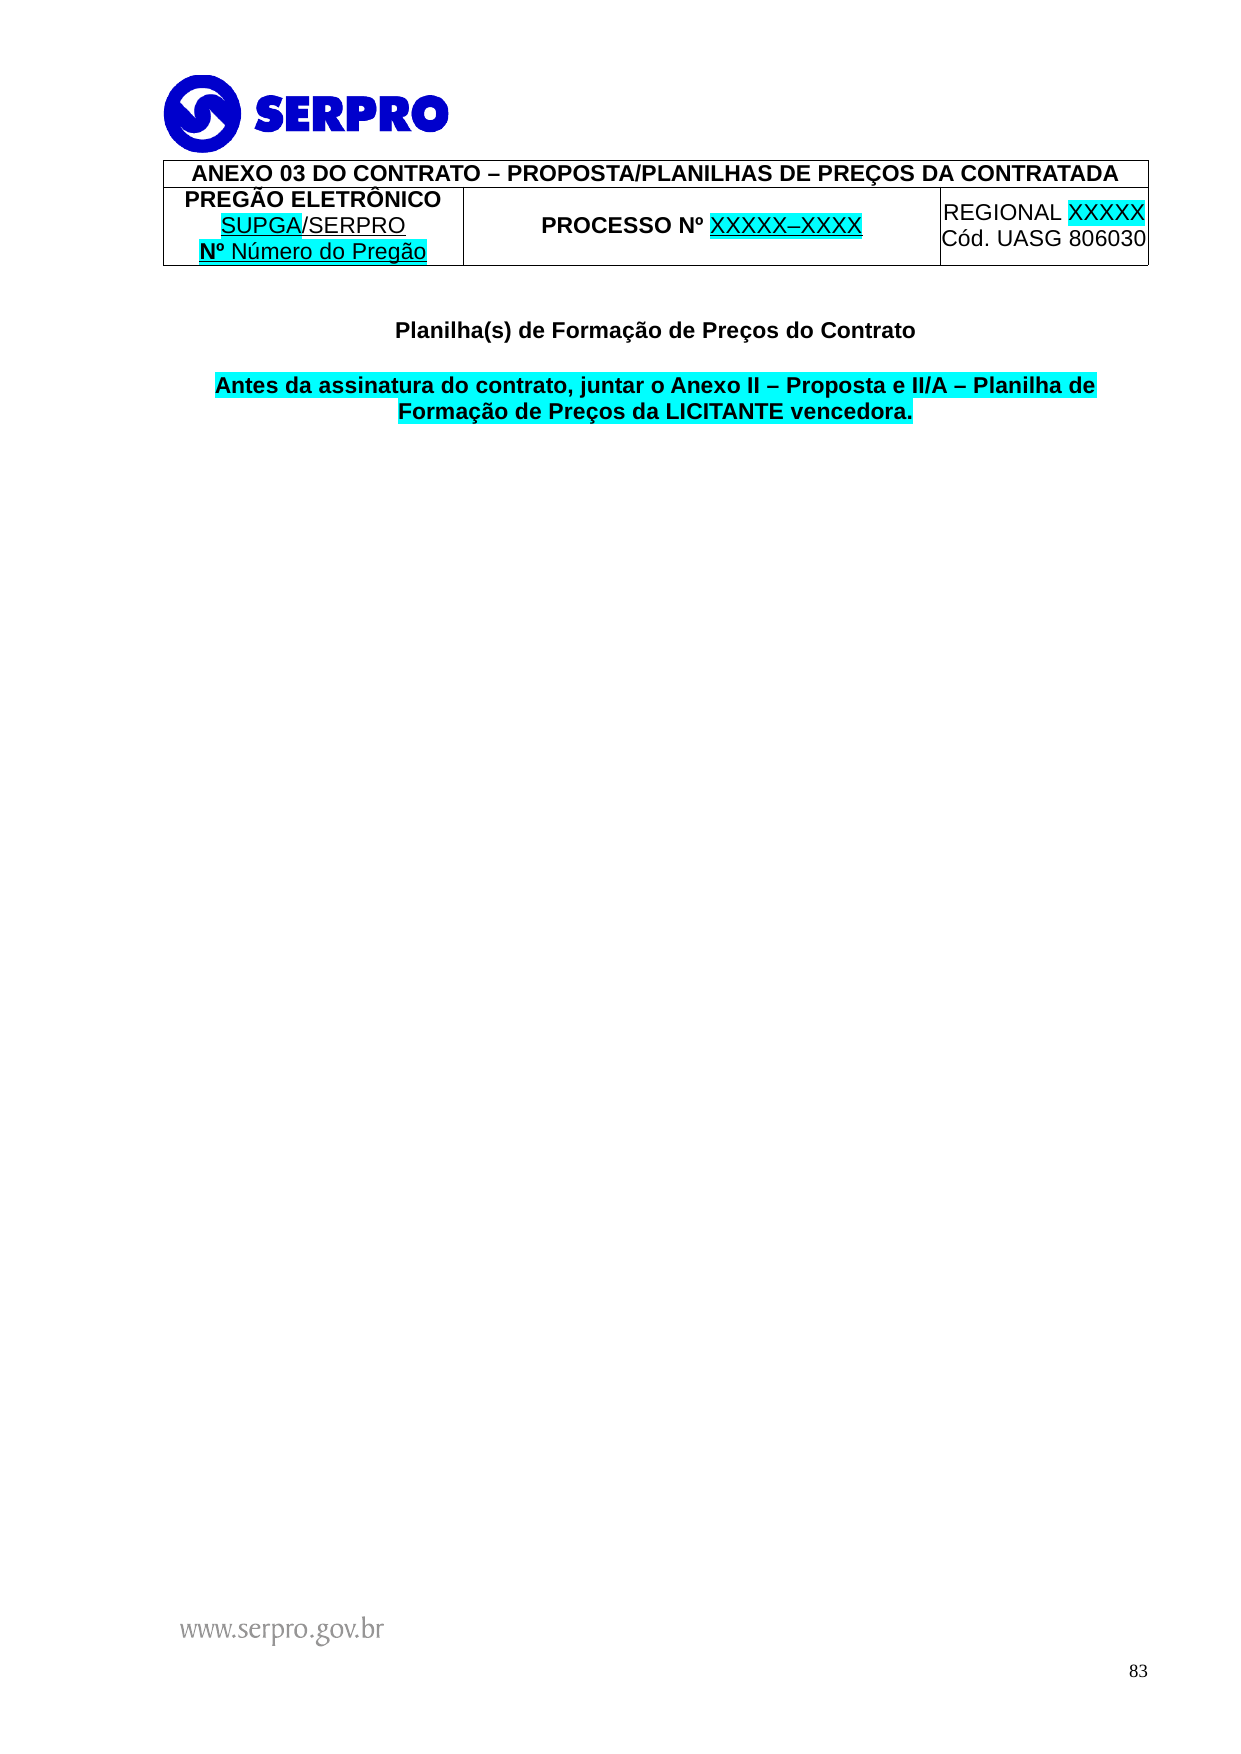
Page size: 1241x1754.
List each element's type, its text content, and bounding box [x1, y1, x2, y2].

table_cell PREGÃO ELETRÔNICO SUPGA/SERPRO Nº Número do Pregão [164, 188, 463, 265]
text Planilha(s) de Formação de Preços do Contrato [163, 317, 1148, 343]
picture [163, 75, 449, 153]
table_cell PROCESSO Nº XXXXX–XXXX [464, 188, 940, 265]
text Antes da assinatura do contrato, juntar o Anexo II – Proposta e II/A – Planilha de Formação de Preços da LICITANTE vencedora. [163, 372, 1148, 424]
table_cell REGIONAL XXXXX Cód. UASG 806030 [941, 188, 1148, 265]
table_header ANEXO 03 DO CONTRATO – PROPOSTA/PLANILHAS DE PREÇOS DA CONTRATADA [164, 161, 1148, 187]
